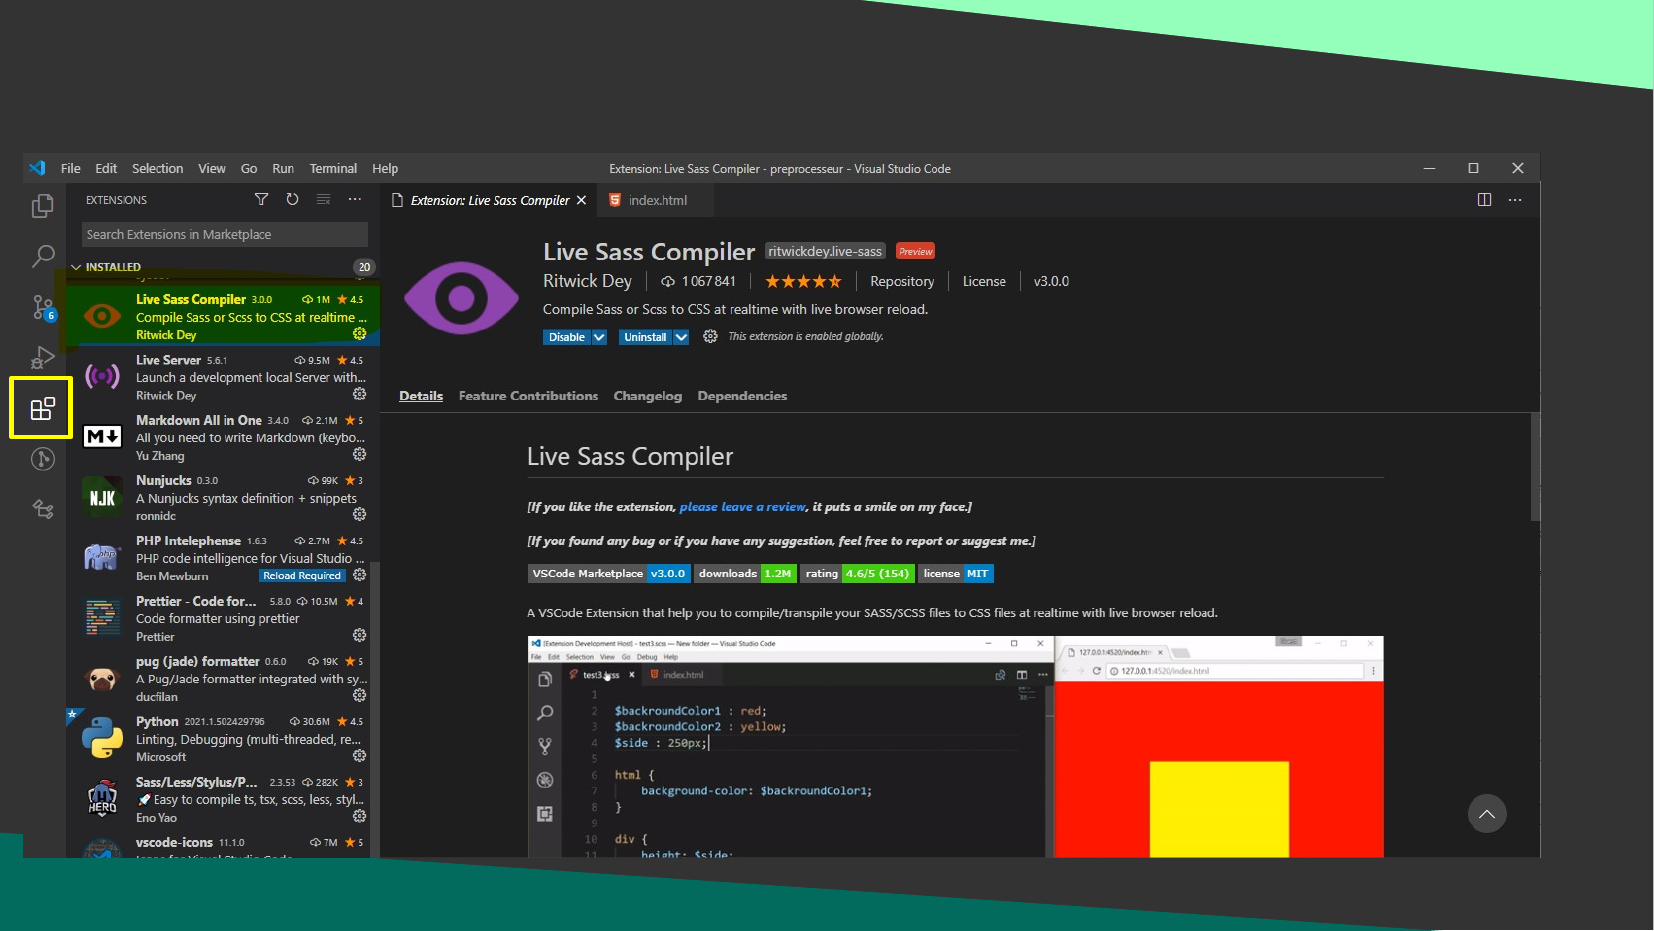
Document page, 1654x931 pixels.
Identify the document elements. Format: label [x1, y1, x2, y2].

picture [23, 153, 1541, 858]
picture [23, 380, 68, 435]
text_box [861, 0, 1654, 90]
